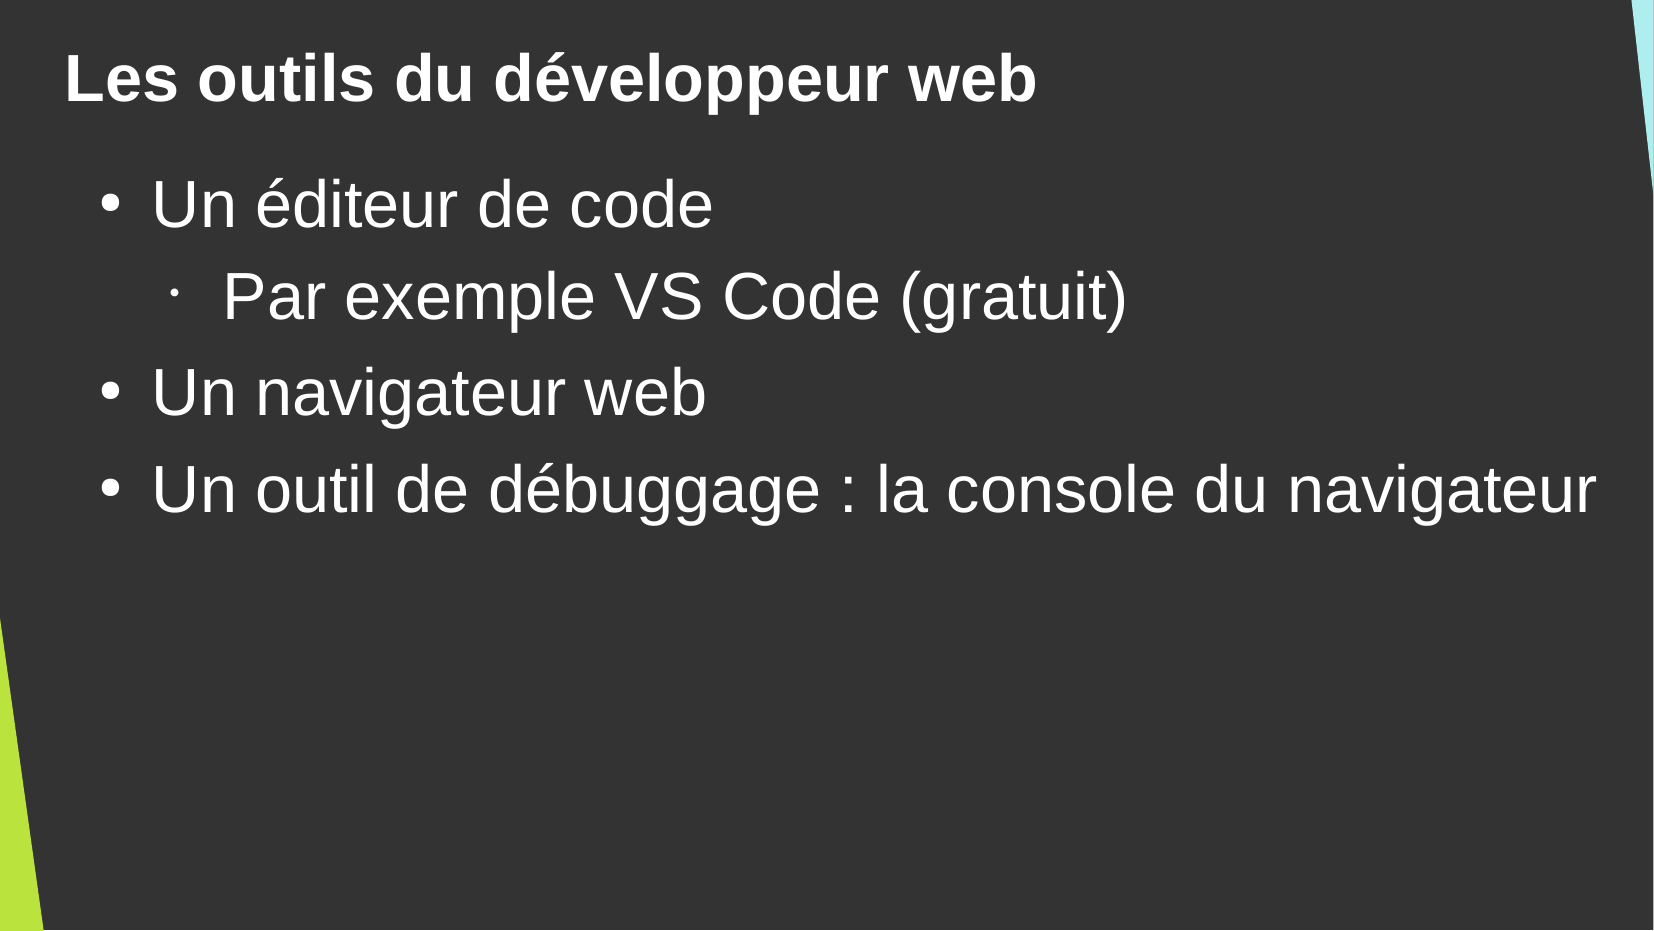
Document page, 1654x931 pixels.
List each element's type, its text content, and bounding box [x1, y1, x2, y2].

text_box [1631, 0, 1654, 201]
list Un éditeur de code Par exemple VS Code (gratuit) Un navigateur web Un outil de débuggage : la console du navigateur [80, 166, 1635, 745]
title Les outils du développeur web [64, 40, 1553, 118]
text_box [0, 618, 44, 931]
